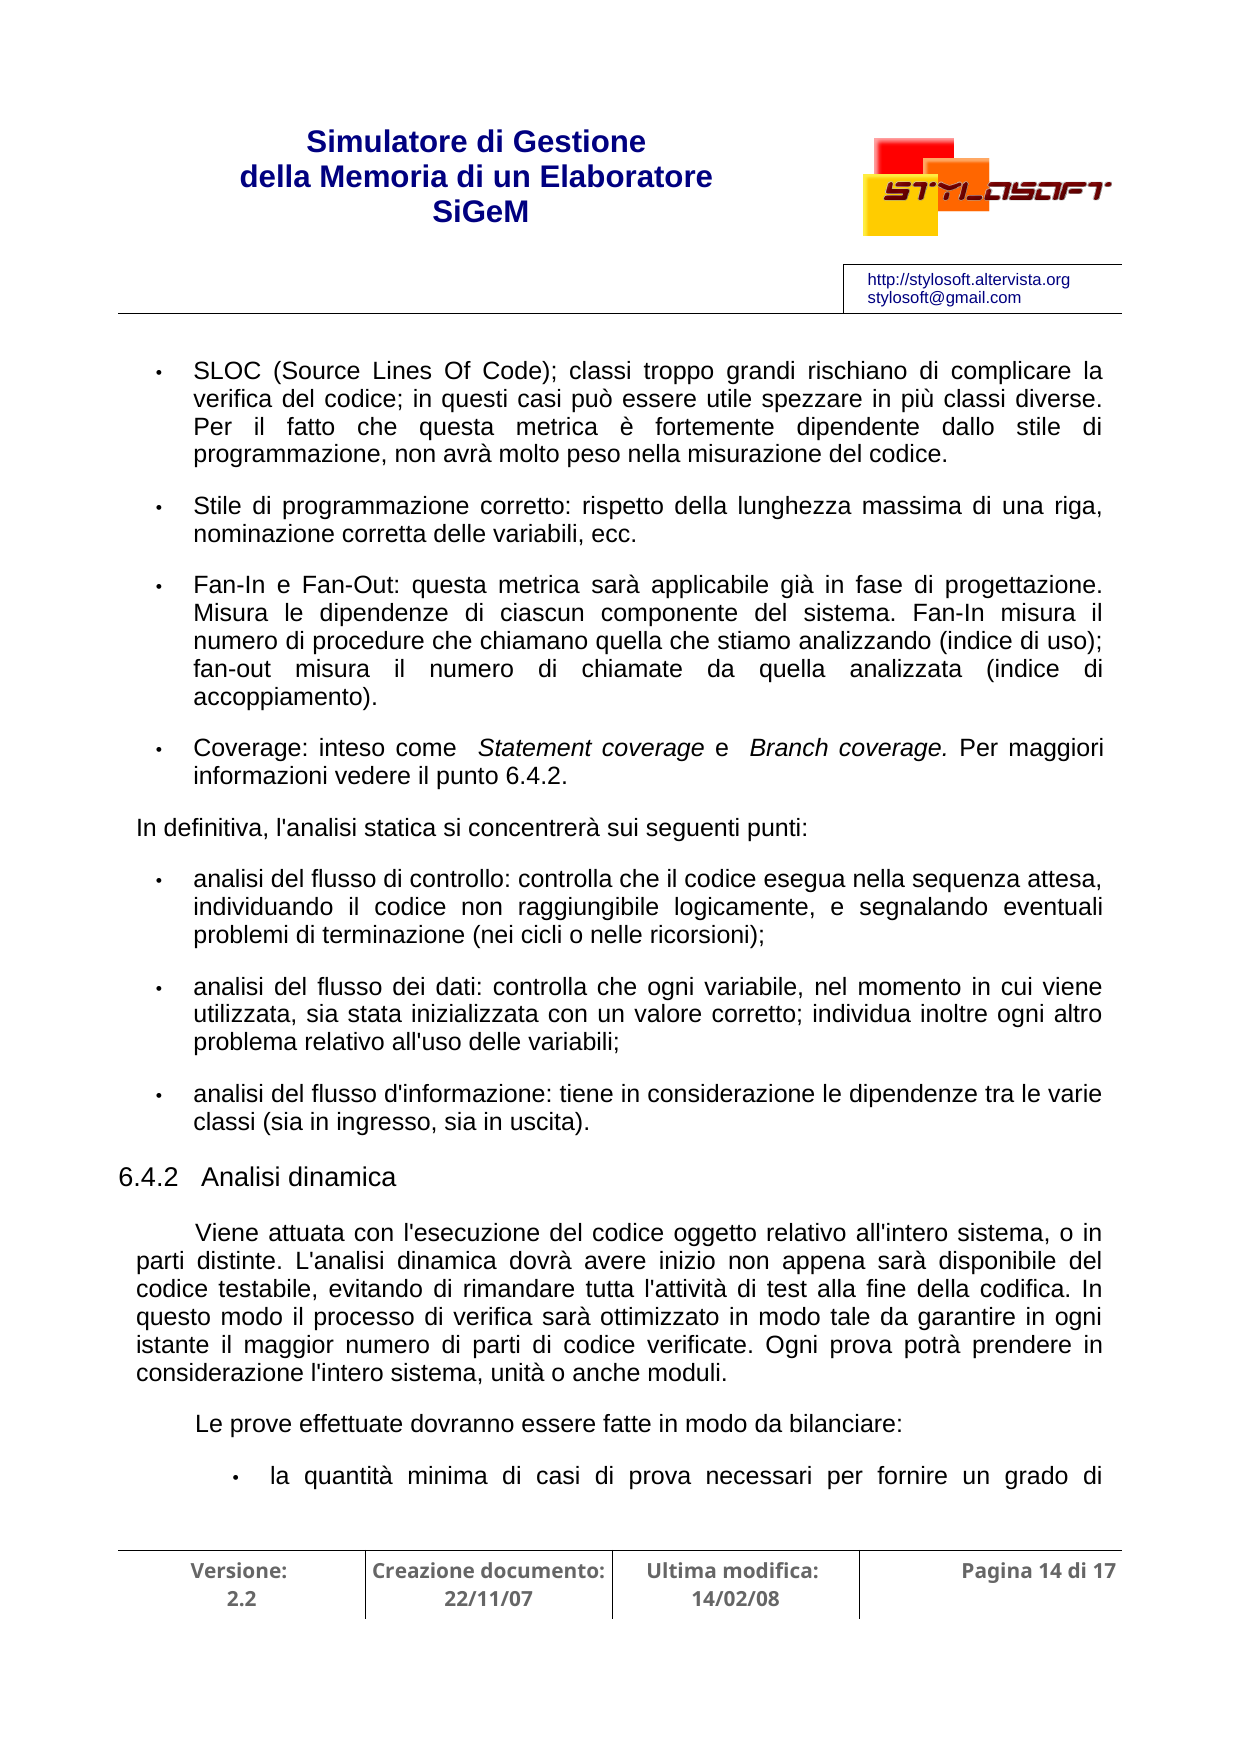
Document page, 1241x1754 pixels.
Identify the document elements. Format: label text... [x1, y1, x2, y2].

list Coverage: inteso come Statement coverage e Branch coverage. Per maggiori informazioni vedere il punto 6.4.2. [156, 734, 1104, 790]
list Stile di programmazione corretto: rispetto della lunghezza massima di una riga, nominazione corretta delle variabili, ecc. [156, 492, 1104, 548]
text Viene attuata con l'esecuzione del codice oggetto relativo all'intero sistema, o in parti distinte. L'analisi dinamica dovrà avere inizio non appena sarà disponibile del codice testabile, evitando di rimandare tutta l'attività di test alla fine della codifica. In questo modo il processo di verifica sarà ottimizzato in modo tale da garantire in ogni istante il maggior numero di parti di codice verificate. Ogni prova potrà prendere in considerazione l'intero sistema, unità o anche moduli. [136, 1219, 1104, 1386]
list analisi del flusso di controllo: controlla che il codice esegua nella sequenza attesa, individuando il codice non raggiungibile logicamente, e segnalando eventuali problemi di terminazione (nei cicli o nelle ricorsioni); [156, 865, 1104, 949]
list la quantità minima di casi di prova necessari per fornire un grado di [173, 1461, 1104, 1489]
picture [848, 123, 1117, 247]
list analisi del flusso d'informazione: tiene in considerazione le dipendenze tra le varie classi (sia in ingresso, sia in uscita). [156, 1080, 1104, 1136]
list analisi del flusso dei dati: controlla che ogni variabile, nel momento in cui viene utilizzata, sia stata inizializzata con un valore corretto; individua inoltre ogni altro problema relativo all'uso delle variabili; [156, 972, 1104, 1056]
list Fan-In e Fan-Out: questa metrica sarà applicabile già in fase di progettazione. Misura le dipendenze di ciascun componente del sistema. Fan-In misura il numero di procedure che chiamano quella che stiamo analizzando (indice di uso); fan-out misura il numero di chiamate da quella analizzata (indice di accoppiamento). [156, 571, 1104, 711]
list SLOC (Source Lines Of Code); classi troppo grandi rischiano di complicare la verifica del codice; in questi casi può essere utile spezzare in più classi diverse. Per il fatto che questa metrica è fortemente dipendente dallo stile di programmazione, non avrà molto peso nella misurazione del codice. [156, 357, 1104, 468]
text In definitiva, l'analisi statica si concentrerà sui seguenti punti: [136, 814, 1104, 842]
text Le prove effettuate dovranno essere fatte in modo da bilanciare: [136, 1410, 1104, 1438]
subtitle Analisi dinamica [118, 1162, 1122, 1192]
